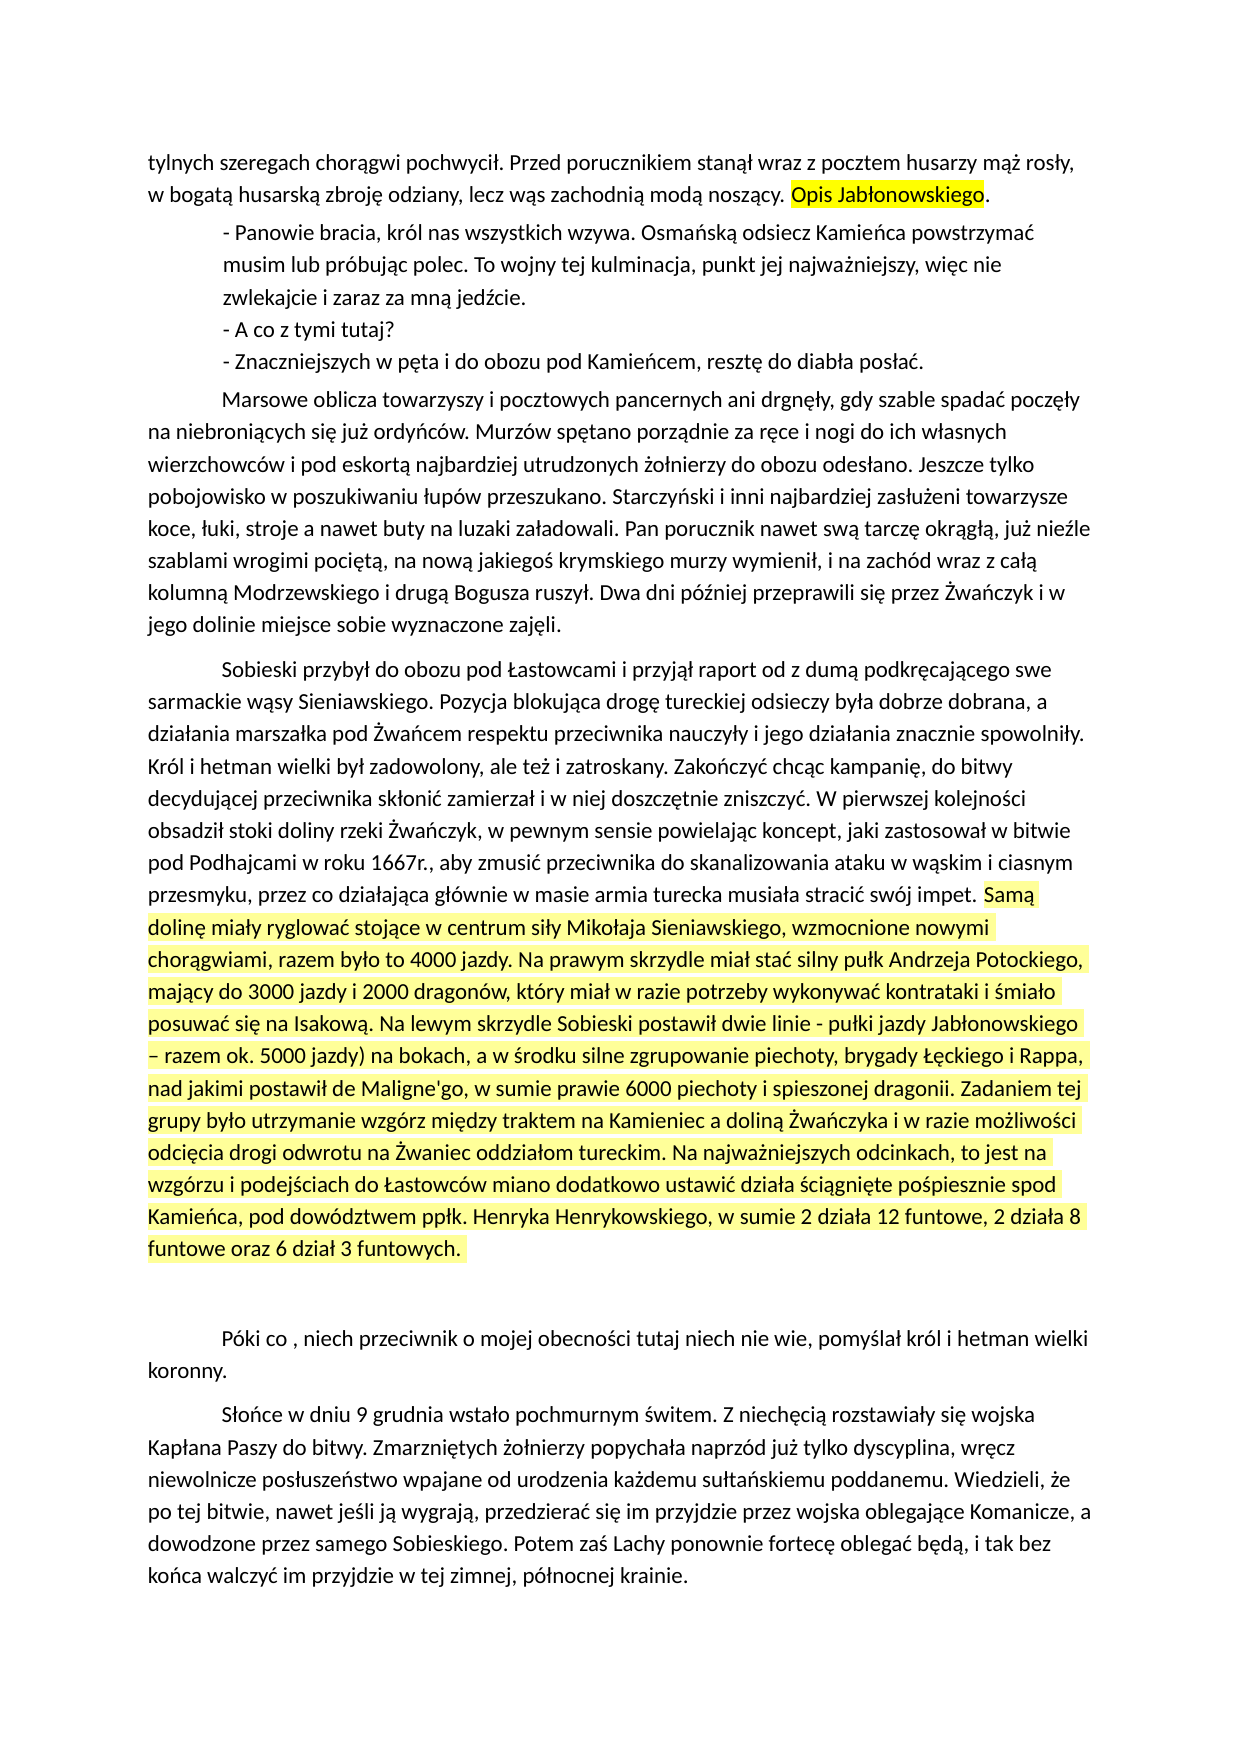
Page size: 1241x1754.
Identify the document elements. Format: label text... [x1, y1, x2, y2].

text Sobieski przybył do obozu pod Łastowcami i przyjął raport od z dumą podkręcającego swe sarmackie wąsy Sieniawskiego. Pozycja blokująca drogę tureckiej odsieczy była dobrze dobrana, a działania marszałka pod Żwańcem respektu przeciwnika nauczyły i jego działania znacznie spowolniły. Król i hetman wielki był zadowolony, ale też i zatroskany. Zakończyć chcąc kampanię, do bitwy decydującej przeciwnika skłonić zamierzał i w niej doszczętnie zniszczyć. W pierwszej kolejności obsadził stoki doliny rzeki Żwańczyk, w pewnym sensie powielając koncept, jaki zastosował w bitwie pod Podhajcami w roku 1667r., aby zmusić przeciwnika do skanalizowania ataku w wąskim i ciasnym przesmyku, przez co działająca głównie w masie armia turecka musiała stracić swój impet. Samą dolinę miały ryglować stojące w centrum siły Mikołaja Sieniawskiego, wzmocnione nowymi chorągwiami, razem było to 4000 jazdy. Na prawym skrzydle miał stać silny pułk Andrzeja Potockiego, mający do 3000 jazdy i 2000 dragonów, który miał w razie potrzeby wykonywać kontrataki i śmiało posuwać się na Isakową. Na lewym skrzydle Sobieski postawił dwie linie - pułki jazdy Jabłonowskiego – razem ok. 5000 jazdy) na bokach, a w środku silne zgrupowanie piechoty, brygady Łęckiego i Rappa, nad jakimi postawił de Maligne'go, w sumie prawie 6000 piechoty i spieszonej dragonii. Zadaniem tej grupy było utrzymanie wzgórz między traktem na Kamieniec a doliną Żwańczyka i w razie możliwości odcięcia drogi odwrotu na Żwaniec oddziałom tureckim. Na najważniejszych odcinkach, to jest na wzgórzu i podejściach do Łastowców miano dodatkowo ustawić działa ściągnięte pośpiesznie spod Kamieńca, pod dowództwem ppłk. Henryka Henrykowskiego, w sumie 2 działa 12 funtowe, 2 działa 8 funtowe oraz 6 dział 3 funtowych. [148, 655, 1093, 1263]
text Słońce w dniu 9 grudnia wstało pochmurnym świtem. Z niechęcią rozstawiały się wojska Kapłana Paszy do bitwy. Zmarzniętych żołnierzy popychała naprzód już tylko dyscyplina, wręcz niewolnicze posłuszeństwo wpajane od urodzenia każdemu sułtańskiemu poddanemu. Wiedzieli, że po tej bitwie, nawet jeśli ją wygrają, przedzierać się im przyjdzie przez wojska oblegające Komanicze, a dowodzone przez samego Sobieskiego. Potem zaś Lachy ponownie fortecę oblegać będą, i tak bez końca walczyć im przyjdzie w tej zimnej, północnej krainie. [148, 1401, 1093, 1589]
list - Znaczniejszych w pęta i do obozu pod Kamieńcem, resztę do diabła posłać. [185, 347, 1093, 375]
text Póki co , niech przeciwnik o mojej obecności tutaj niech nie wie, pomyślał król i hetman wielki koronny. [148, 1324, 1093, 1384]
text Marsowe oblicza towarzyszy i pocztowych pancernych ani drgnęły, gdy szable spadać poczęły na niebroniących się już ordyńców. Murzów spętano porządnie za ręce i nogi do ich własnych wierzchowców i pod eskortą najbardziej utrudzonych żołnierzy do obozu odesłano. Jeszcze tylko pobojowisko w poszukiwaniu łupów przeszukano. Starczyński i inni najbardziej zasłużeni towarzysze koce, łuki, stroje a nawet buty na luzaki załadowali. Pan porucznik nawet swą tarczę okrągłą, już nieźle szablami wrogimi pociętą, na nową jakiegoś krymskiego murzy wymienił, i na zachód wraz z całą kolumną Modrzewskiego i drugą Bogusza ruszył. Dwa dni później przeprawili się przez Żwańczyk i w jego dolinie miejsce sobie wyznaczone zajęli. [148, 385, 1093, 639]
list - Panowie bracia, król nas wszystkich wzywa. Osmańską odsiecz Kamieńca powstrzymać musim lub próbując polec. To wojny tej kulminacja, punkt jej najważniejszy, więc nie zwlekajcie i zaraz za mną jedźcie. [185, 218, 1093, 311]
text tylnych szeregach chorągwi pochwycił. Przed porucznikiem stanął wraz z pocztem husarzy mąż rosły, w bogatą husarską zbroję odziany, lecz wąs zachodnią modą noszący. Opis Jabłonowskiego. [148, 148, 1093, 208]
list - A co z tymi tutaj? [185, 315, 1093, 343]
